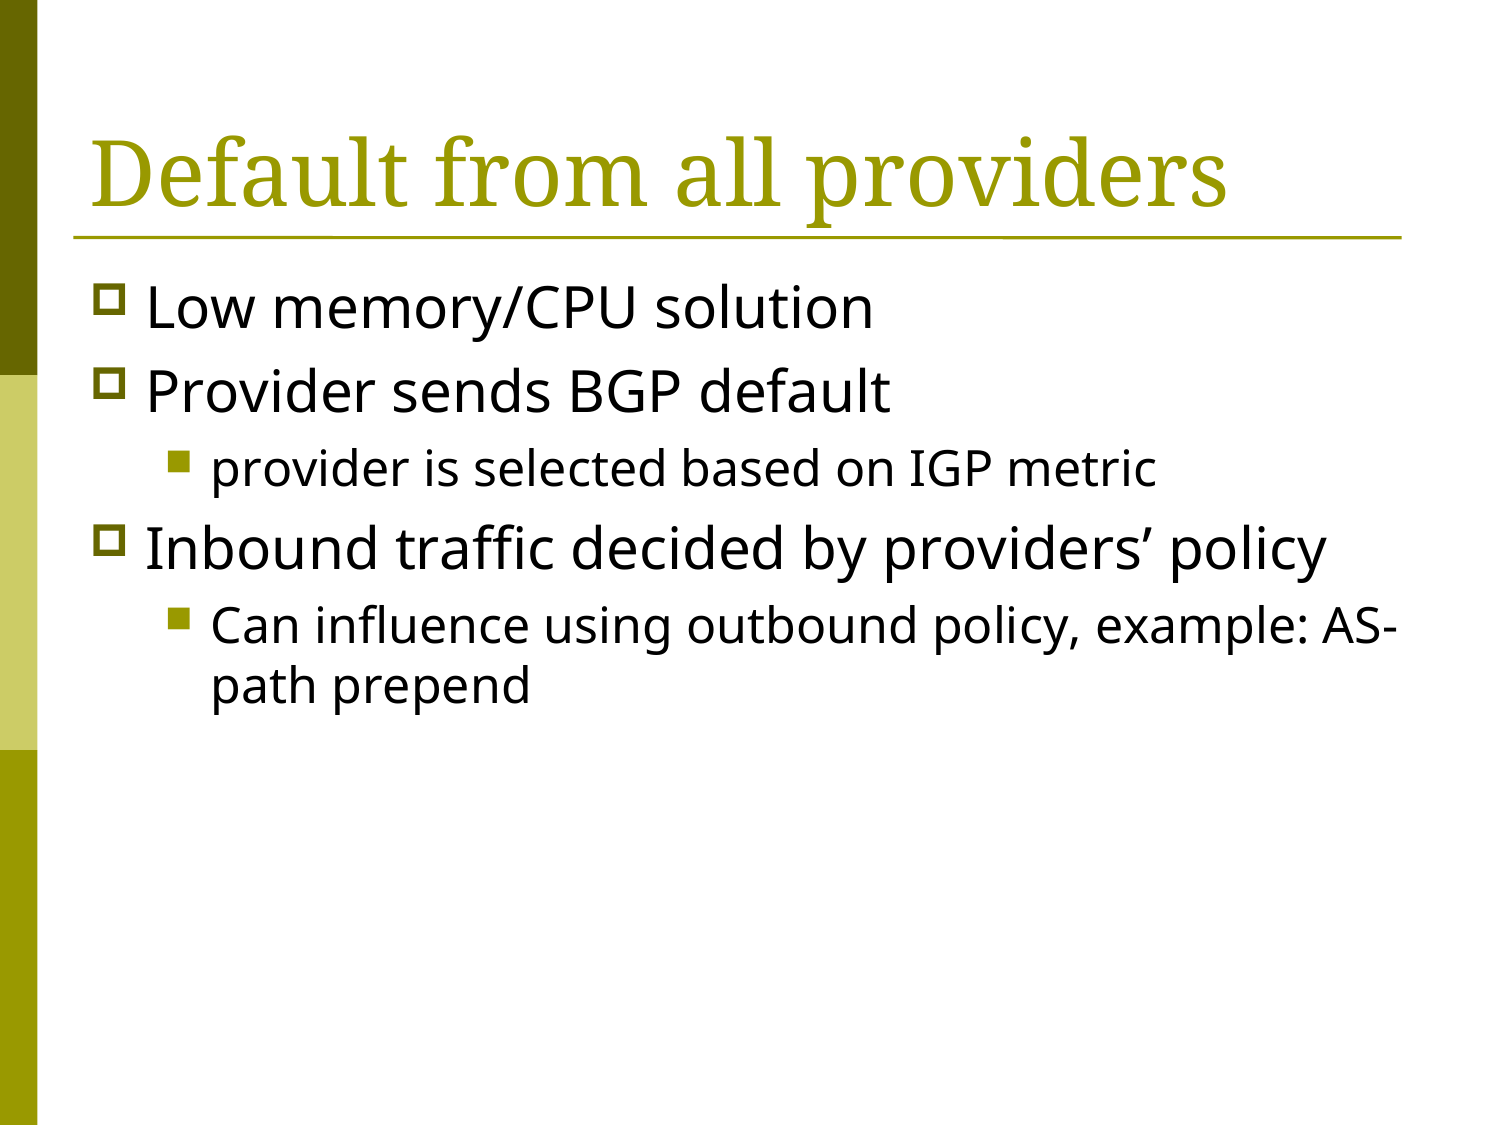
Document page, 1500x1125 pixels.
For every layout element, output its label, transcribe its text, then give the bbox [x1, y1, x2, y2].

list Low memory/CPU solution Provider sends BGP default provider is selected based on IGP metric Inbound traffic decided by providers’ policy Can influence using outbound policy, example: AS-path prepend [75, 262, 1426, 1006]
title Default from all providers [75, 45, 1426, 233]
